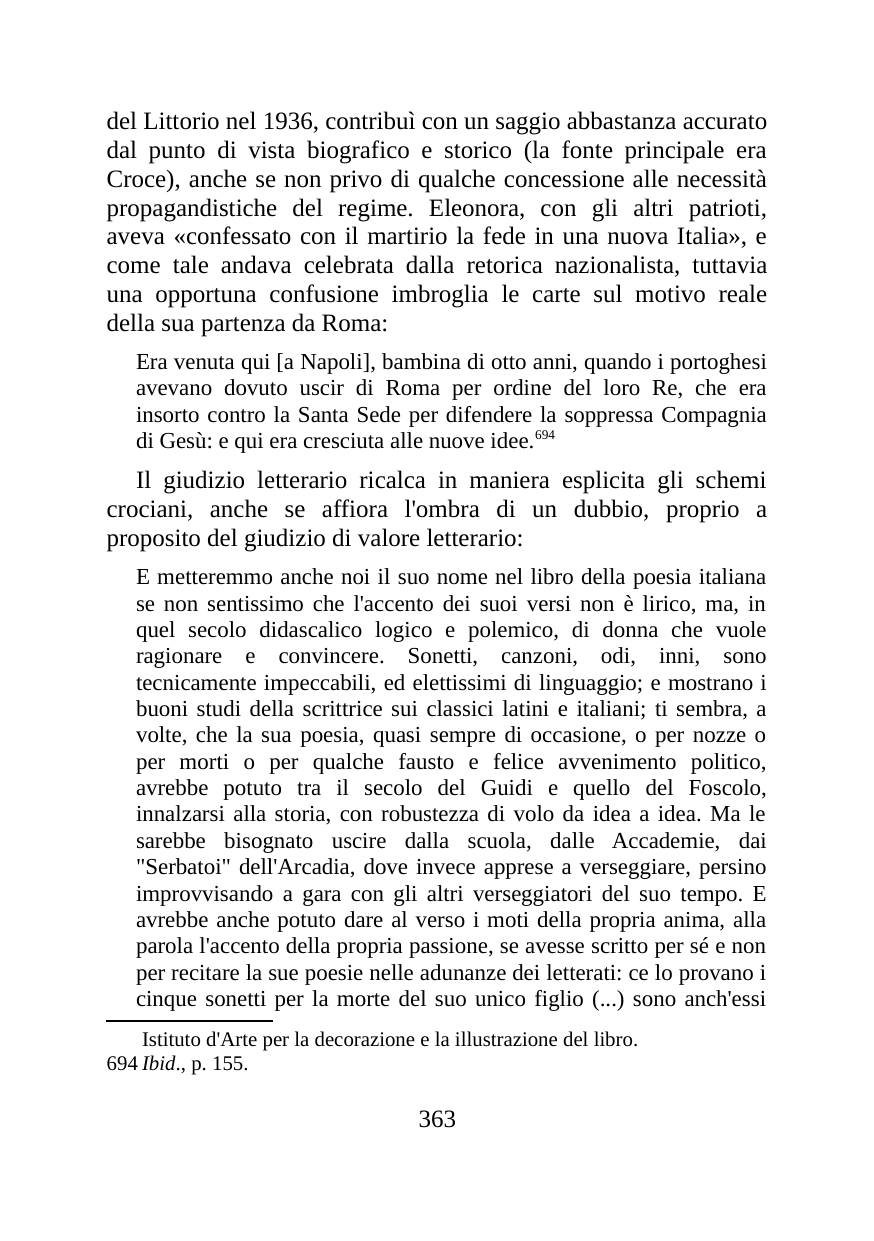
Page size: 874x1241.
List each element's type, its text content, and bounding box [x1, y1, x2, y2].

text Il giudizio letterario ricalca in maniera esplicita gli schemi crociani, anche se affiora l'ombra di un dubbio, proprio a proposito del giudizio di valore letterario: [106, 465, 768, 552]
text E metteremmo anche noi il suo nome nel libro della poesia italiana se non sentissimo che l'accento dei suoi versi non è lirico, ma, in quel secolo didascalico logico e polemico, di donna che vuole ragionare e convincere. Sonetti, canzoni, odi, inni, sono tecnicamente impeccabili, ed elettissimi di linguaggio; e mostrano i buoni studi della scrittrice sui classici latini e italiani; ti sembra, a volte, che la sua poesia, quasi sempre di occasione, o per nozze o per morti o per qualche fausto e felice avvenimento politico, avrebbe potuto tra il secolo del Guidi e quello del Foscolo, innalzarsi alla storia, con robustezza di volo da idea a idea. Ma le sarebbe bisognato uscire dalla scuola, dalle Accademie, dai "Serbatoi" dell'Arcadia, dove invece apprese a verseggiare, persino improvvisando a gara con gli altri verseggiatori del suo tempo. E avrebbe anche potuto dare al verso i moti della propria anima, alla parola l'accento della propria passione, se avesse scritto per sé e non per recitare la sue poesie nelle adunanze dei letterati: ce lo provano i cinque sonetti per la morte del suo unico figlio (...) sono anch'essi [136, 563, 768, 1011]
text Ibid., p. 155. [106, 1051, 768, 1075]
text Istituto d'Arte per la decorazione e la illustrazione del libro. [106, 1027, 768, 1051]
text del Littorio nel 1936, contribuì con un saggio abbastanza accurato dal punto di vista biografico e storico (la fonte principale era Croce), anche se non privo di qualche concessione alle necessità propagandistiche del regime. Eleonora, con gli altri patrioti, aveva «confessato con il martirio la fede in una nuova Italia», e come tale andava celebrata dalla retorica nazionalista, tuttavia una opportuna confusione imbroglia le carte sul motivo reale della sua partenza da Roma: [106, 106, 768, 336]
text Era venuta qui [a Napoli], bambina di otto anni, quando i portoghesi avevano dovuto uscir di Roma per ordine del loro Re, che era insorto contro la Santa Sede per difendere la soppressa Compagnia di Gesù: e qui era cresciuta alle nuove idee. [136, 348, 768, 453]
